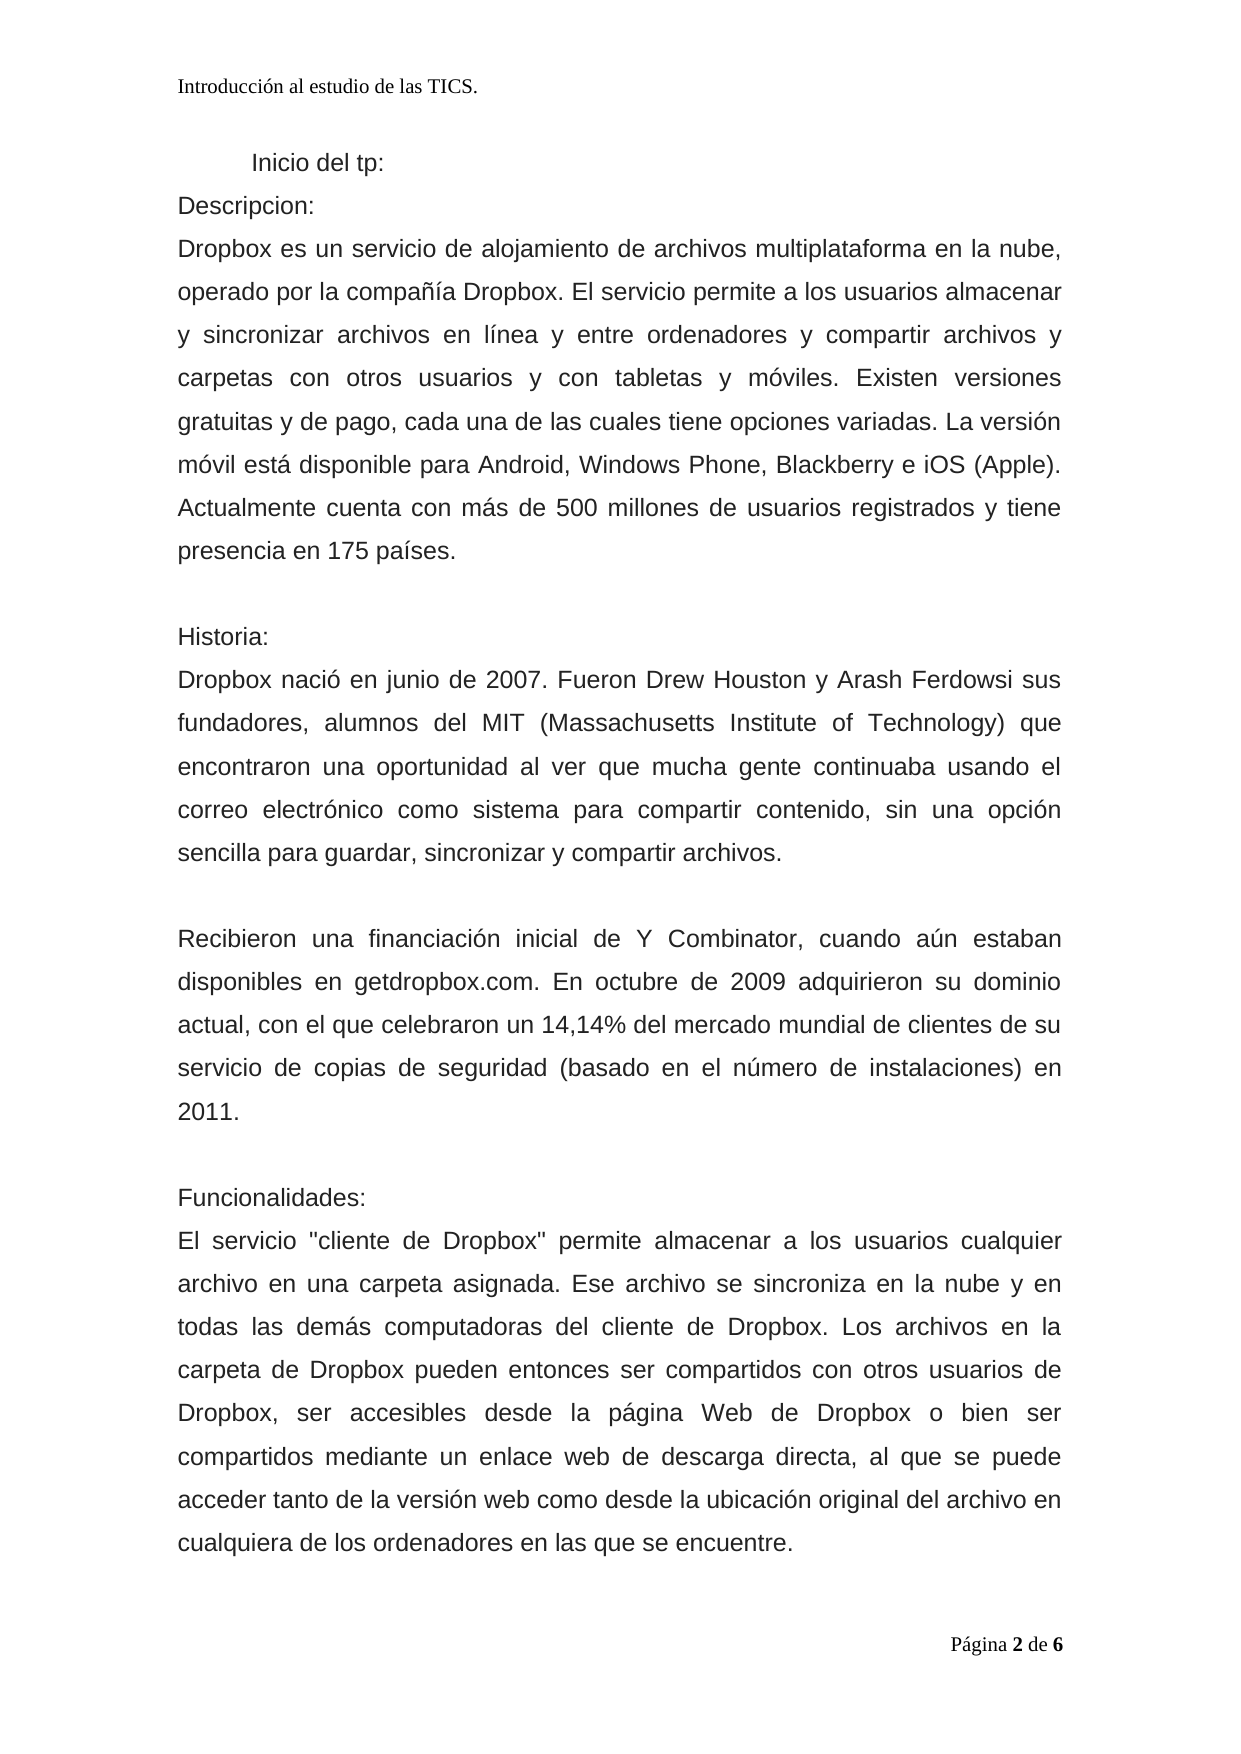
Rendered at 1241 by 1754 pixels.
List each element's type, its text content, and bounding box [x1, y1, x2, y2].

text Historia: [177, 622, 1063, 651]
text Inicio del tp: [177, 148, 1063, 176]
text Descripcion: [177, 191, 1063, 219]
text El servicio "cliente de Dropbox" permite almacenar a los usuarios cualquier archivo en una carpeta asignada. Ese archivo se sincroniza en la nube y en todas las demás computadoras del cliente de Dropbox. Los archivos en la carpeta de Dropbox pueden entonces ser compartidos con otros usuarios de Dropbox, ser accesibles desde la página Web de Dropbox o bien ser compartidos mediante un enlace web de descarga directa, al que se puede acceder tanto de la versión web como desde la ubicación original del archivo en cualquiera de los ordenadores en las que se encuentre. [177, 1226, 1063, 1556]
text Funcionalidades: [177, 1183, 1063, 1211]
text Dropbox es un servicio de alojamiento de archivos multiplataforma en la nube, operado por la compañía Dropbox. El servicio permite a los usuarios almacenar y sincronizar archivos en línea y entre ordenadores y compartir archivos y carpetas con otros usuarios y con tabletas y móviles. Existen versiones gratuitas y de pago, cada una de las cuales tiene opciones variadas. La versión móvil está disponible para Android, Windows Phone, Blackberry e iOS (Apple). Actualmente cuenta con más de 500 millones de usuarios registrados y tiene presencia en 175 países. [177, 234, 1063, 564]
text Dropbox nació en junio de 2007. Fueron Drew Houston y Arash Ferdowsi sus fundadores, alumnos del MIT (Massachusetts Institute of Technology) que encontraron una oportunidad al ver que mucha gente continuaba usando el correo electrónico como sistema para compartir contenido, sin una opción sencilla para guardar, sincronizar y compartir archivos. [177, 665, 1063, 866]
text Recibieron una financiación inicial de Y Combinator, cuando aún estaban disponibles en getdropbox.com. En octubre de 2009 adquirieron su dominio actual, con el que celebraron un 14,14% del mercado mundial de clientes de su servicio de copias de seguridad (basado en el número de instalaciones) en 2011. [177, 924, 1063, 1125]
